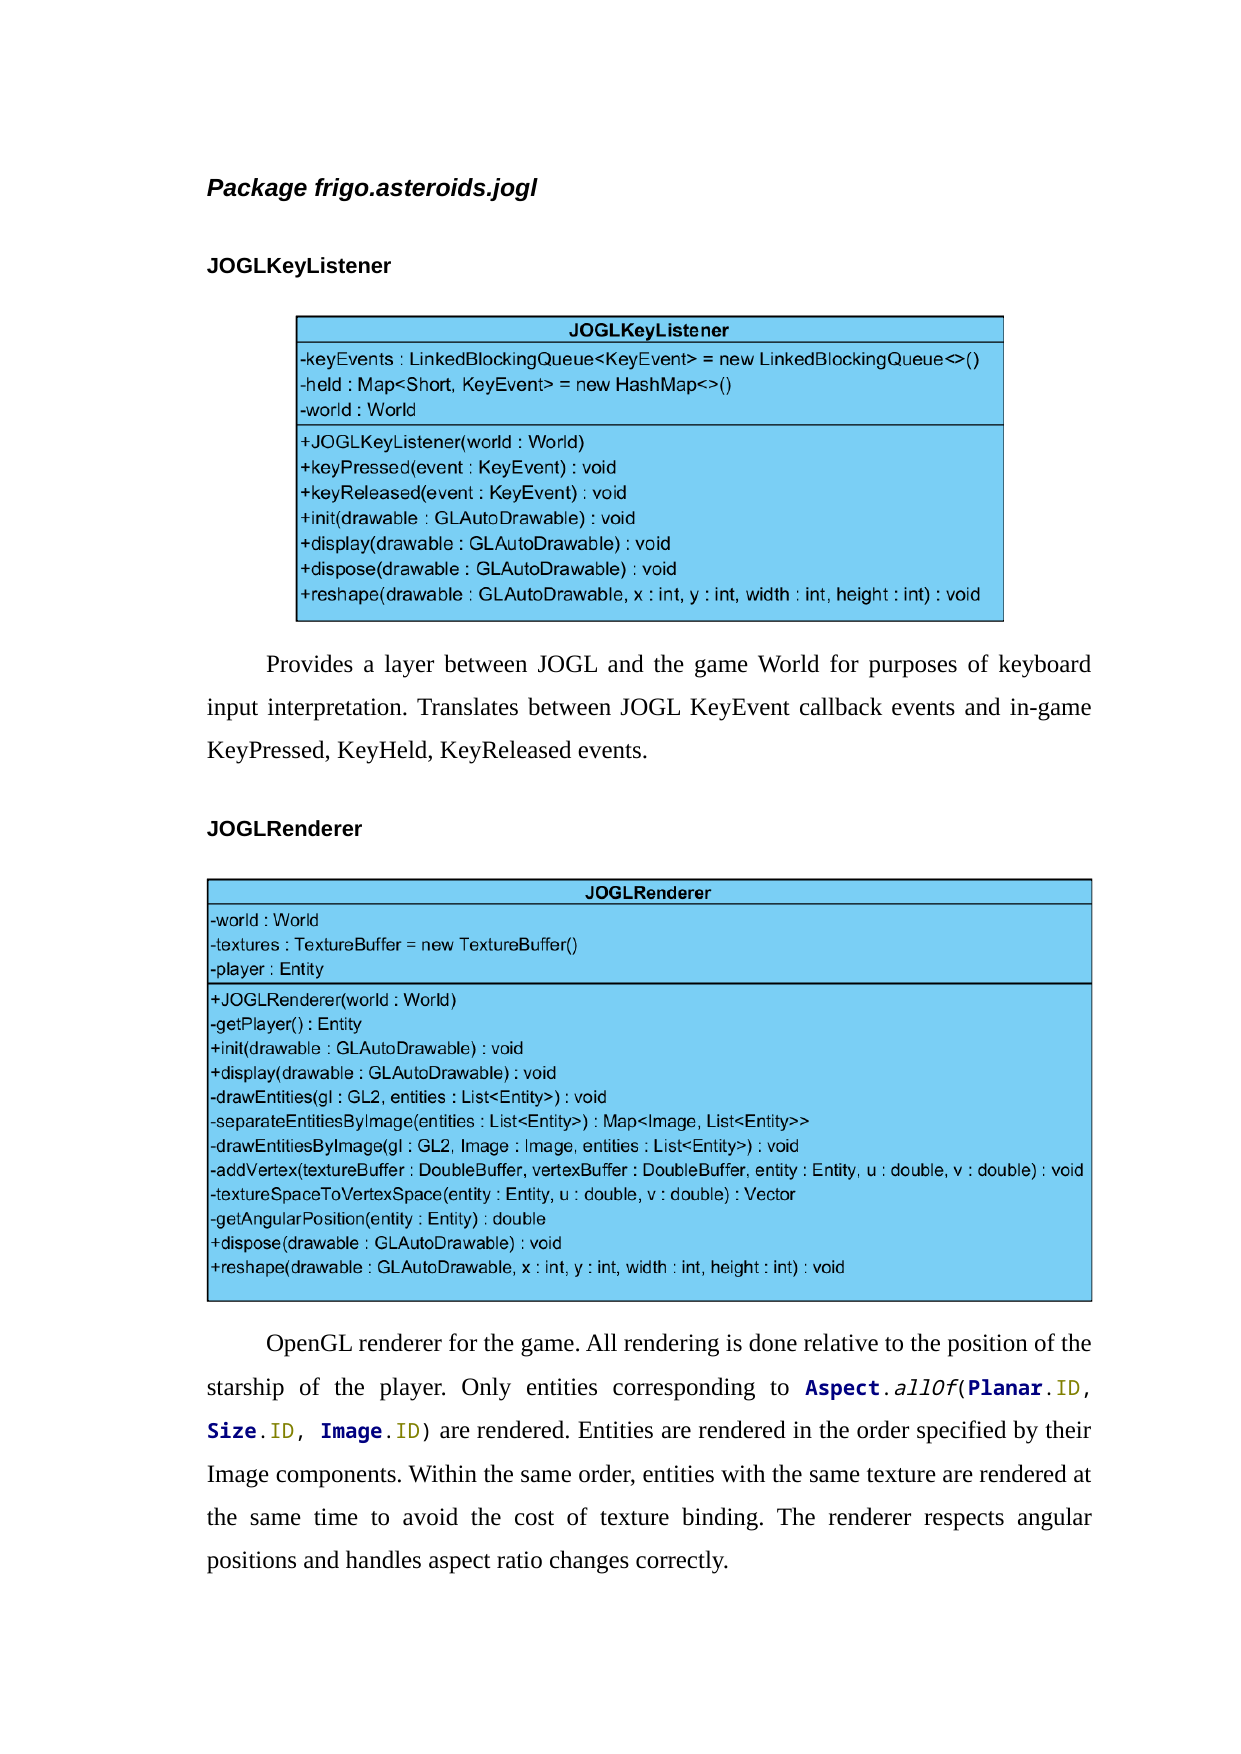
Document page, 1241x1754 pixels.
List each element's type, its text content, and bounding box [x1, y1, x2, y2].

subtitle JOGLRenderer [207, 816, 1093, 841]
text OpenGL renderer for the game. All rendering is done relative to the position of the starship of the player. Only entities corresponding to Aspect.allOf(Planar.ID, Size.ID, Image.ID) are rendered. Entities are rendered in the order specified by their Image components. Within the same order, entities with the same texture are rendered at the same time to avoid the cost of texture binding. The renderer respects angular positions and handles aspect ratio changes correctly. [207, 1328, 1093, 1574]
subtitle JOGLKeyListener [207, 253, 1093, 278]
picture [295, 315, 1004, 622]
picture [206, 878, 1093, 1302]
text Provides a layer between JOGL and the game World for purposes of keyboard input interpretation. Translates between JOGL KeyEvent callback events and in-game KeyPressed, KeyHeld, KeyReleased events. [207, 649, 1093, 764]
subtitle Package frigo.asteroids.jogl [207, 173, 1093, 201]
